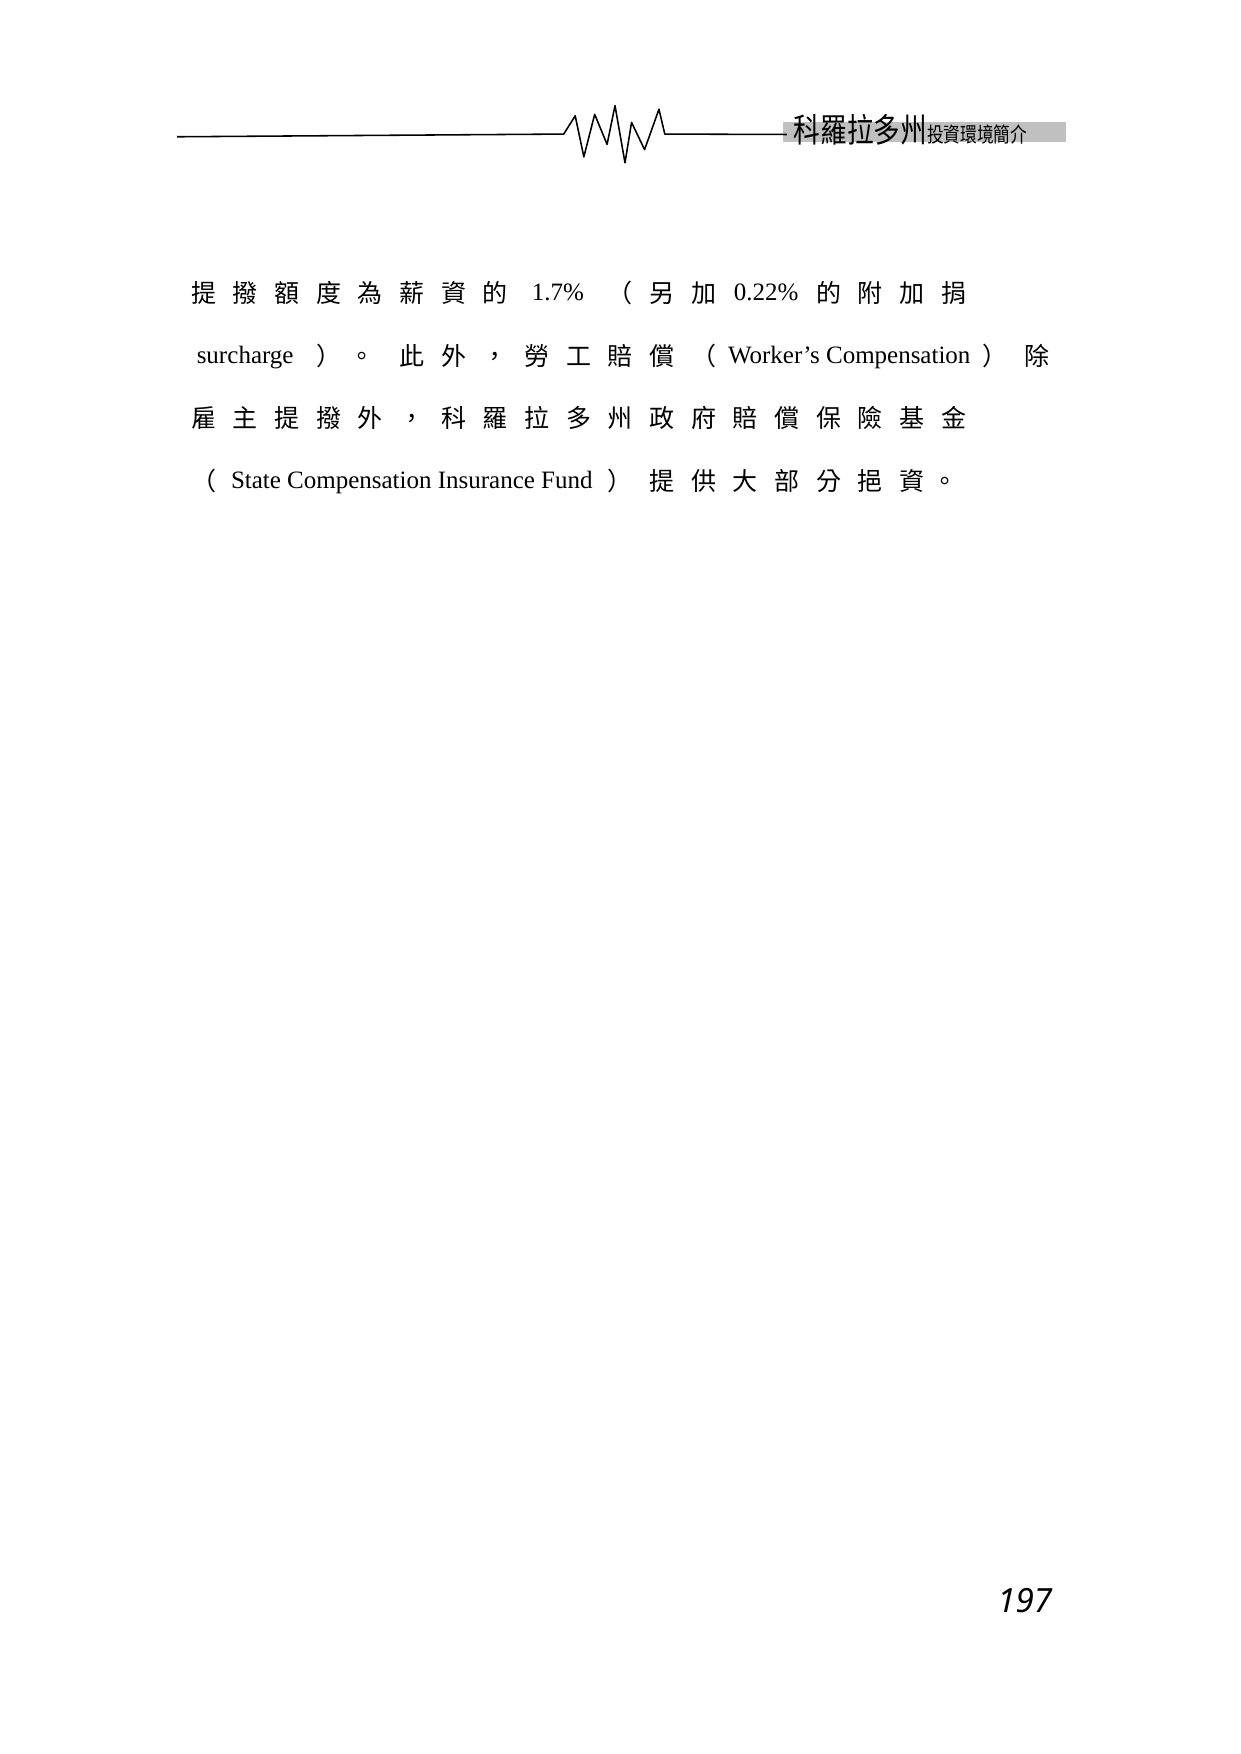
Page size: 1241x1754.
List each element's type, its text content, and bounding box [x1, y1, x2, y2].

text 提撥額度為薪資的1.7%（另加0.22%的附加捐surcharge）。此外，勞工賠償（Worker’s Compensation）除雇主提撥外，科羅拉多州政府賠償保險基金（State Compensation Insurance Fund）提供大部分挹資。 [183, 250, 1058, 500]
